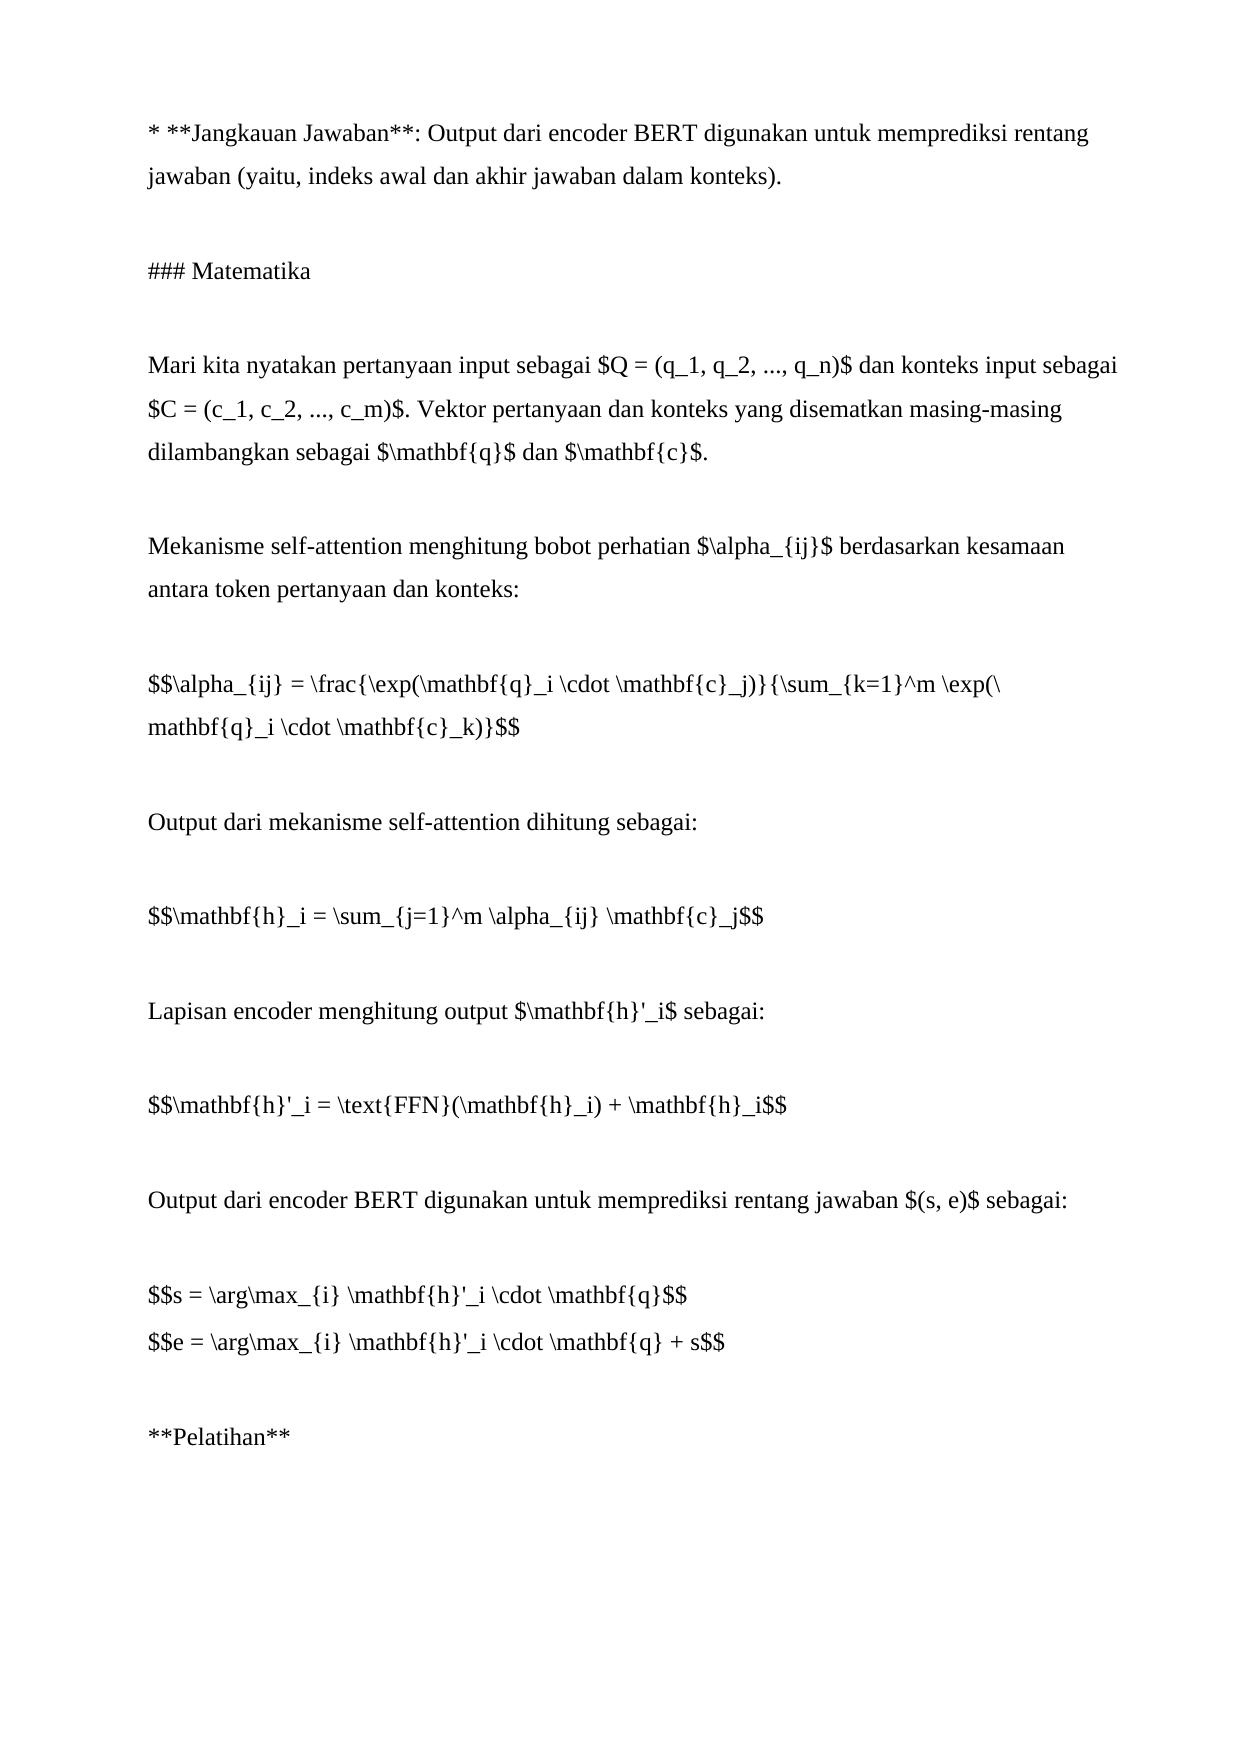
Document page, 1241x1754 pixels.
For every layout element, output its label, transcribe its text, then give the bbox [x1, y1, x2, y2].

text $$s = \arg\max_{i} \mathbf{h}'_i \cdot \mathbf{q}$$ [148, 1280, 1122, 1308]
text ### Matematika [148, 256, 1122, 285]
text Output dari encoder BERT digunakan untuk memprediksi rentang jawaban $(s, e)$ sebagai: [148, 1185, 1122, 1214]
text Mekanisme self-attention menghitung bobot perhatian $\alpha_{ij}$ berdasarkan kesamaan antara token pertanyaan dan konteks: [148, 531, 1122, 603]
text $$\mathbf{h}_i = \sum_{j=1}^m \alpha_{ij} \mathbf{c}_j$$ [148, 901, 1122, 930]
text Mari kita nyatakan pertanyaan input sebagai $Q = (q_1, q_2, ..., q_n)$ dan konteks input sebagai $C = (c_1, c_2, ..., c_m)$. Vektor pertanyaan dan konteks yang disematkan masing-masing dilambangkan sebagai $\mathbf{q}$ dan $\mathbf{c}$. [148, 351, 1122, 466]
text $$\alpha_{ij} = \frac{\exp(\mathbf{q}_i \cdot \mathbf{c}_j)}{\sum_{k=1}^m \exp(\mathbf{q}_i \cdot \mathbf{c}_k)}$$ [148, 669, 1122, 741]
text Lapisan encoder menghitung output $\mathbf{h}'_i$ sebagai: [148, 996, 1122, 1025]
text $$\mathbf{h}'_i = \text{FFN}(\mathbf{h}_i) + \mathbf{h}_i$$ [148, 1091, 1122, 1119]
text Output dari mekanisme self-attention dihitung sebagai: [148, 807, 1122, 836]
text $$e = \arg\max_{i} \mathbf{h}'_i \cdot \mathbf{q} + s$$ [148, 1327, 1122, 1356]
text * **Jangkauan Jawaban**: Output dari encoder BERT digunakan untuk memprediksi rentang jawaban (yaitu, indeks awal dan akhir jawaban dalam konteks). [148, 118, 1122, 190]
text **Pelatihan** [148, 1422, 1122, 1450]
